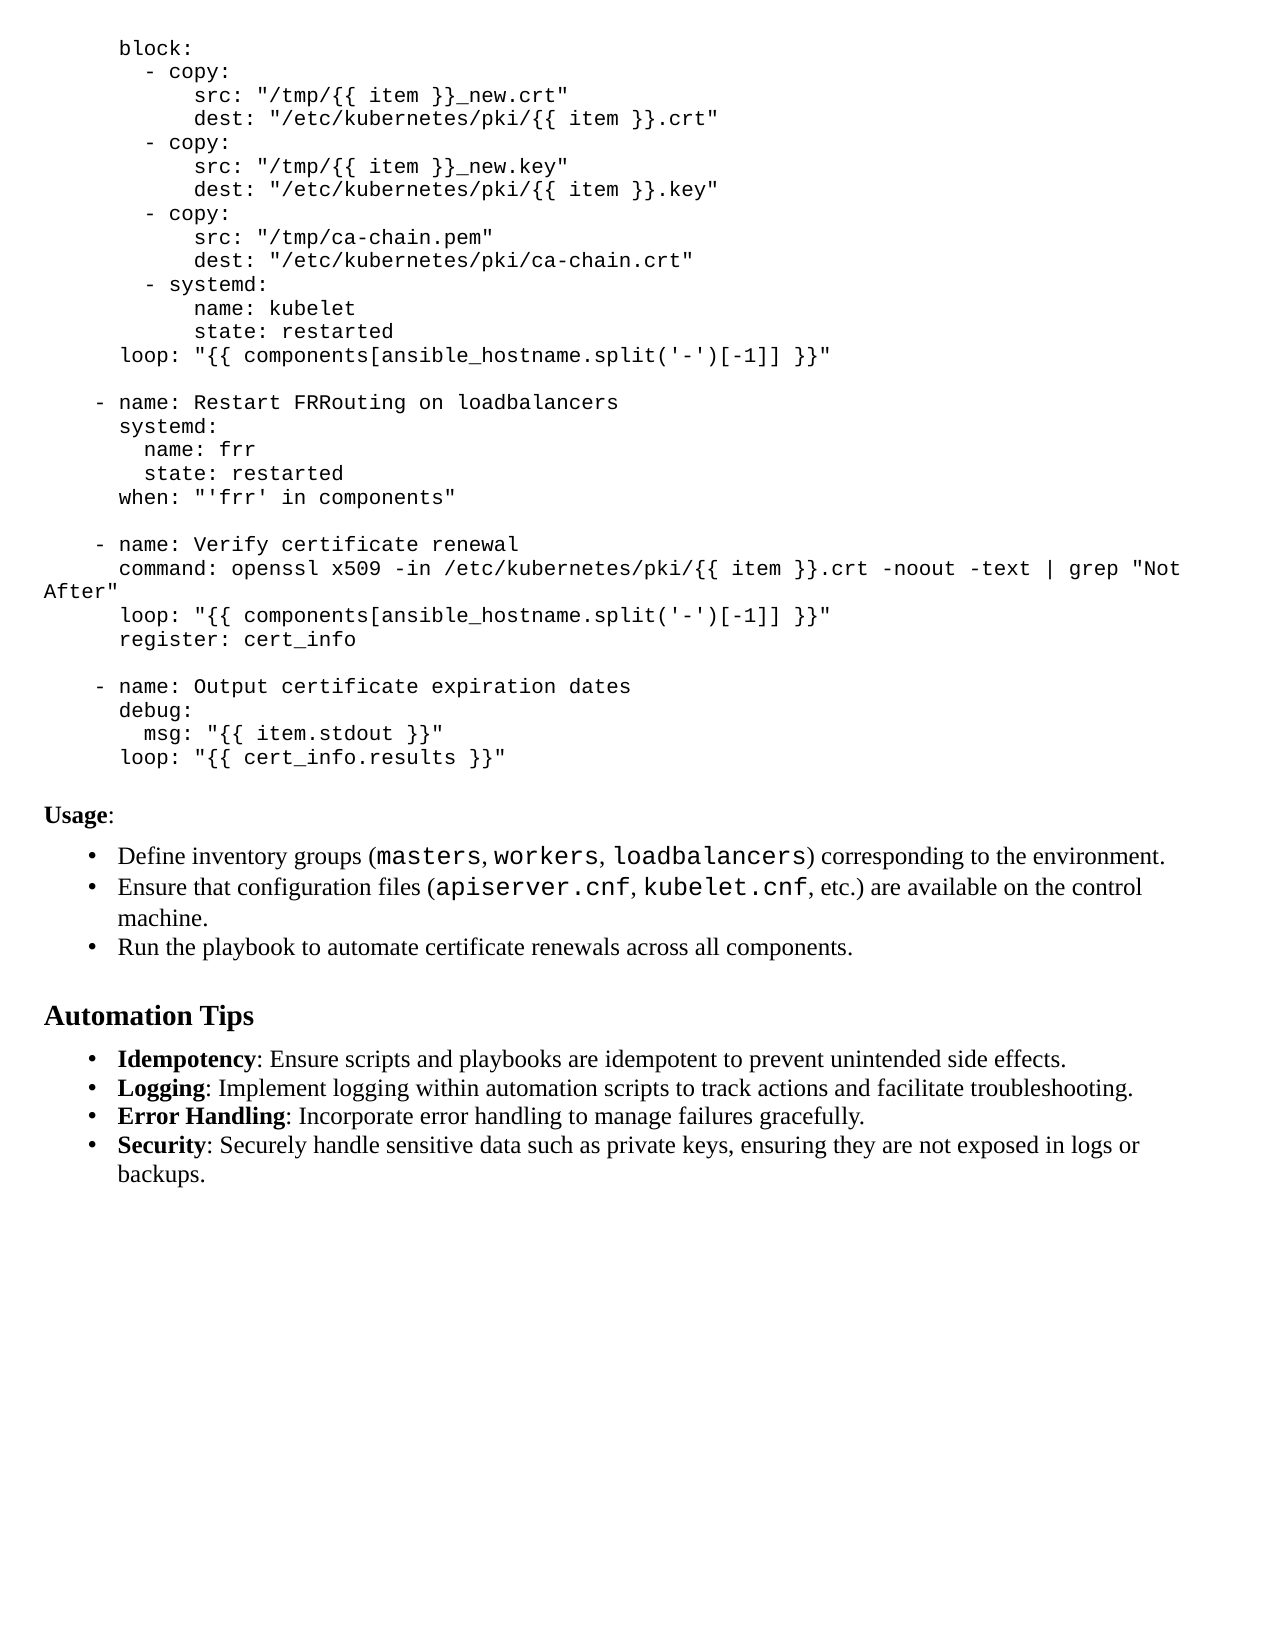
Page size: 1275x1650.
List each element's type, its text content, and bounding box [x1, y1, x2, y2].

text msg: "{{ item.stdout }}" [44, 723, 1217, 747]
text debug: [44, 699, 1217, 723]
text name: frr [44, 439, 1217, 463]
text - name: Output certificate expiration dates [44, 676, 1217, 699]
subtitle Automation Tips [44, 998, 1217, 1031]
list Run the playbook to automate certificate renewals across all components. [88, 932, 1217, 960]
text register: cert_info [44, 629, 1217, 652]
text when: "'frr' in components" [44, 487, 1217, 510]
text command: openssl x509 -in /etc/kubernetes/pki/{{ item }}.crt -noout -text | grep "Not After" [44, 558, 1217, 605]
text name: kubelet [44, 298, 1217, 321]
list Ensure that configuration files (apiserver.cnf, kubelet.cnf, etc.) are available on the control machine. [88, 872, 1217, 932]
text loop: "{{ components[ansible_hostname.split('-')[-1]] }}" [44, 345, 1217, 368]
text - name: Restart FRRouting on loadbalancers [44, 392, 1217, 416]
text - copy: [44, 132, 1217, 156]
list Security: Securely handle sensitive data such as private keys, ensuring they are not exposed in logs or backups. [88, 1130, 1217, 1188]
list Idempotency: Ensure scripts and playbooks are idempotent to prevent unintended side effects. [88, 1044, 1217, 1073]
text state: restarted [44, 321, 1217, 345]
text src: "/tmp/{{ item }}_new.key" [44, 156, 1217, 179]
text dest: "/etc/kubernetes/pki/{{ item }}.key" [44, 179, 1217, 203]
text Usage: [44, 800, 1217, 829]
text dest: "/etc/kubernetes/pki/{{ item }}.crt" [44, 108, 1217, 132]
text - systemd: [44, 274, 1217, 298]
text loop: "{{ components[ansible_hostname.split('-')[-1]] }}" [44, 605, 1217, 629]
text - copy: [44, 203, 1217, 227]
text systemd: [44, 416, 1217, 439]
text loop: "{{ cert_info.results }}" [44, 747, 1217, 771]
list Error Handling: Incorporate error handling to manage failures gracefully. [88, 1101, 1217, 1130]
text src: "/tmp/{{ item }}_new.crt" [44, 85, 1217, 108]
text - name: Verify certificate renewal [44, 534, 1217, 558]
text block: [44, 37, 1217, 61]
text src: "/tmp/ca-chain.pem" [44, 227, 1217, 250]
list Define inventory groups (masters, workers, loadbalancers) corresponding to the environment. [88, 841, 1217, 872]
text dest: "/etc/kubernetes/pki/ca-chain.crt" [44, 250, 1217, 274]
text - copy: [44, 61, 1217, 85]
text state: restarted [44, 463, 1217, 487]
list Logging: Implement logging within automation scripts to track actions and facilitate troubleshooting. [88, 1073, 1217, 1101]
